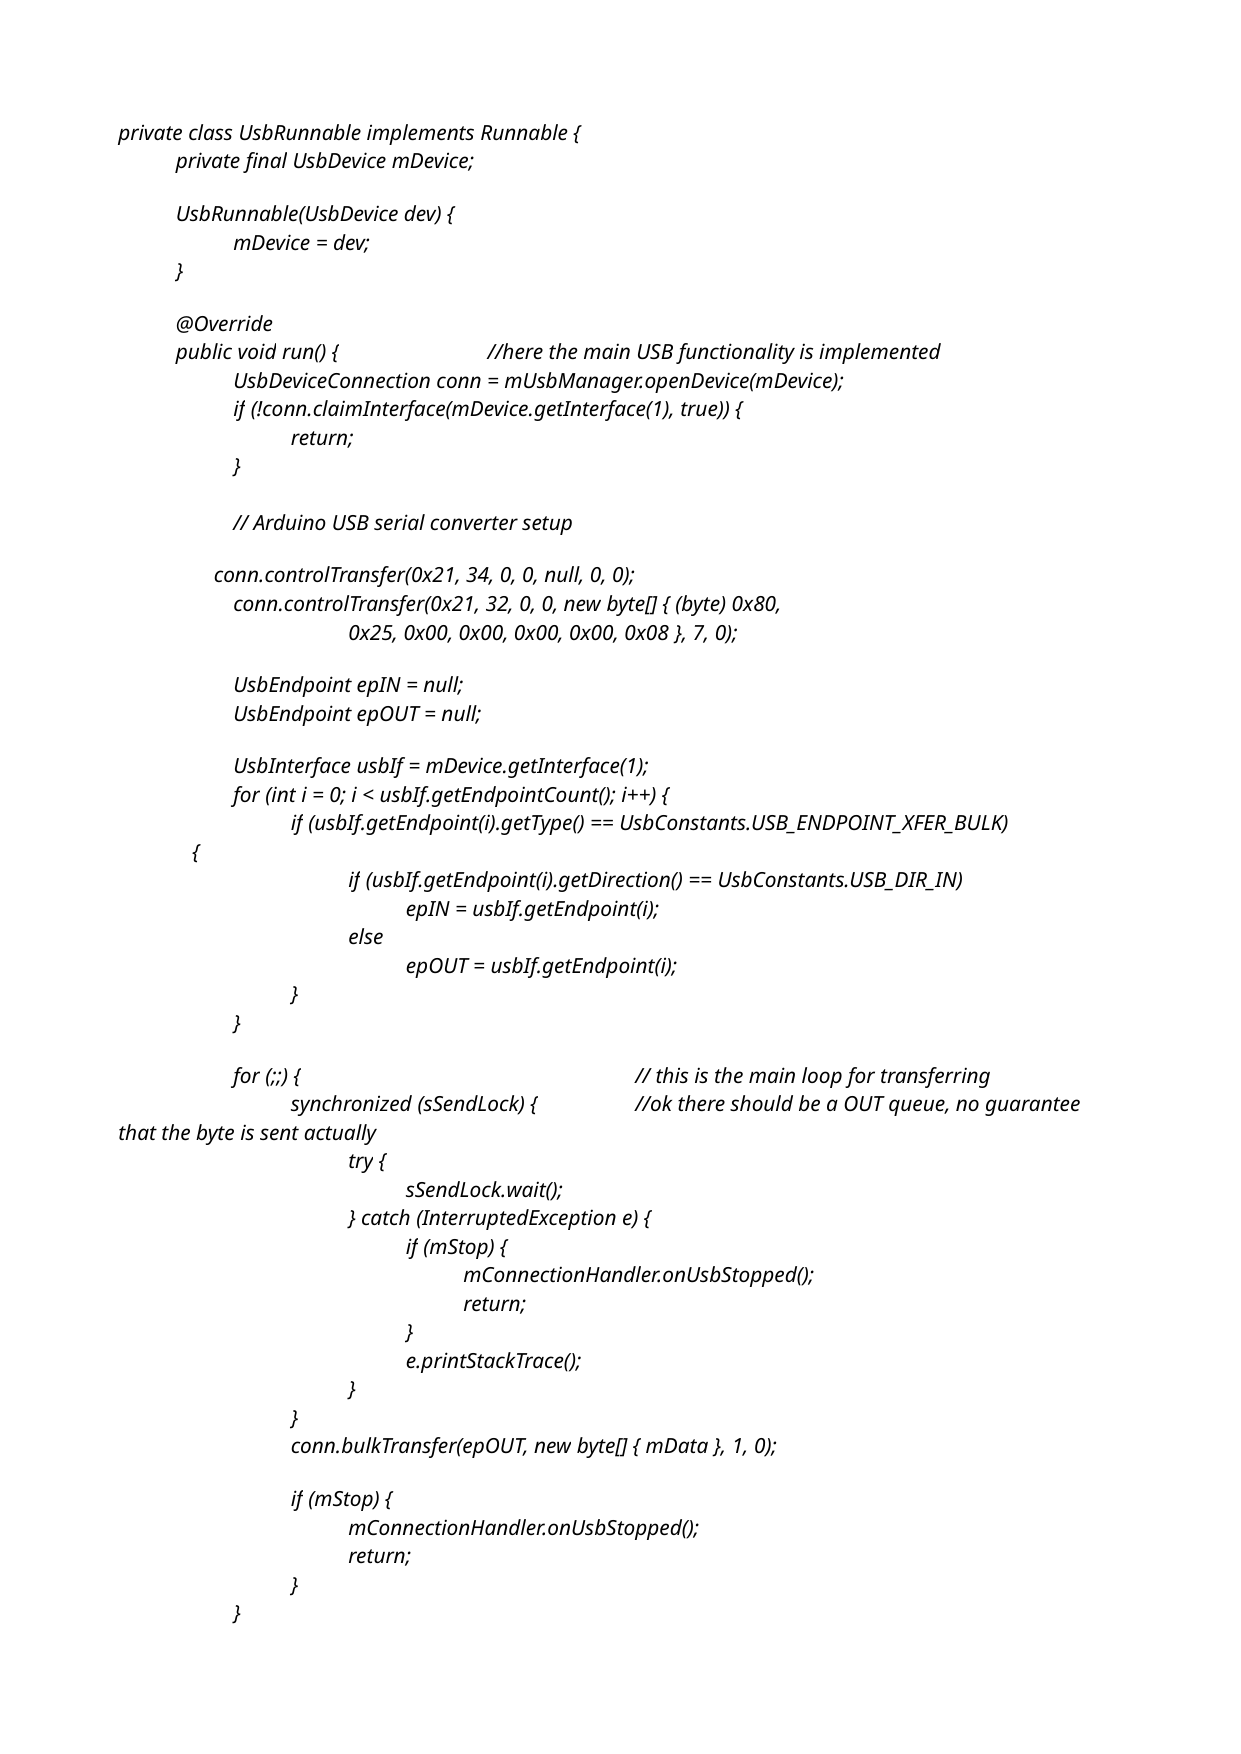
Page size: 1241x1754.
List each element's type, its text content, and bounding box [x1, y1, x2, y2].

text conn.controlTransfer(0x21, 32, 0, 0, new byte[] { (byte) 0x80, [118, 589, 1122, 618]
text conn.controlTransfer(0x21, 34, 0, 0, null, 0, 0); [118, 561, 1122, 589]
text e.printStackTrace(); [118, 1346, 1122, 1374]
text if (mStop) { [118, 1484, 1122, 1513]
text } [118, 1598, 1122, 1627]
text if (!conn.claimInterface(mDevice.getInterface(1), true)) { [118, 394, 1122, 423]
text // Arduino USB serial converter setup [118, 508, 1122, 537]
text mDevice = dev; [118, 228, 1122, 256]
text mConnectionHandler.onUsbStopped(); [118, 1513, 1122, 1541]
text UsbRunnable(UsbDevice dev) { [118, 199, 1122, 228]
text try { [118, 1146, 1122, 1175]
text } [118, 1570, 1122, 1598]
text private class UsbRunnable implements Runnable { [118, 118, 1122, 147]
text } [118, 1403, 1122, 1432]
text return; [118, 1289, 1122, 1317]
text } [118, 1317, 1122, 1346]
text } [118, 452, 1122, 480]
text for (;;) { // this is the main loop for transferring [118, 1061, 1122, 1089]
text } catch (InterruptedException e) { [118, 1203, 1122, 1232]
text UsbEndpoint epIN = null; [118, 670, 1122, 699]
text for (int i = 0; i < usbIf.getEndpointCount(); i++) { [118, 780, 1122, 808]
text conn.bulkTransfer(epOUT, new byte[] { mData }, 1, 0); [118, 1432, 1122, 1460]
text else [118, 922, 1122, 951]
text private final UsbDevice mDevice; [118, 147, 1122, 175]
text UsbEndpoint epOUT = null; [118, 699, 1122, 727]
text synchronized (sSendLock) { //ok there should be a OUT queue, no guarantee that the byte is sent actually [118, 1089, 1122, 1146]
text } [118, 256, 1122, 285]
text @Override [118, 309, 1122, 337]
text if (usbIf.getEndpoint(i).getDirection() == UsbConstants.USB_DIR_IN) [118, 865, 1122, 894]
text epIN = usbIf.getEndpoint(i); [118, 894, 1122, 922]
text } [118, 1008, 1122, 1037]
text return; [118, 1541, 1122, 1570]
text sSendLock.wait(); [118, 1175, 1122, 1203]
text if (usbIf.getEndpoint(i).getType() == UsbConstants.USB_ENDPOINT_XFER_BULK) { [118, 808, 1122, 865]
text } [118, 979, 1122, 1008]
text epOUT = usbIf.getEndpoint(i); [118, 951, 1122, 979]
text mConnectionHandler.onUsbStopped(); [118, 1260, 1122, 1289]
text UsbInterface usbIf = mDevice.getInterface(1); [118, 751, 1122, 780]
text 0x25, 0x00, 0x00, 0x00, 0x00, 0x08 }, 7, 0); [118, 618, 1122, 646]
text UsbDeviceConnection conn = mUsbManager.openDevice(mDevice); [118, 366, 1122, 394]
text public void run() { //here the main USB functionality is implemented [118, 337, 1122, 366]
text } [118, 1374, 1122, 1403]
text return; [118, 423, 1122, 452]
text if (mStop) { [118, 1232, 1122, 1260]
